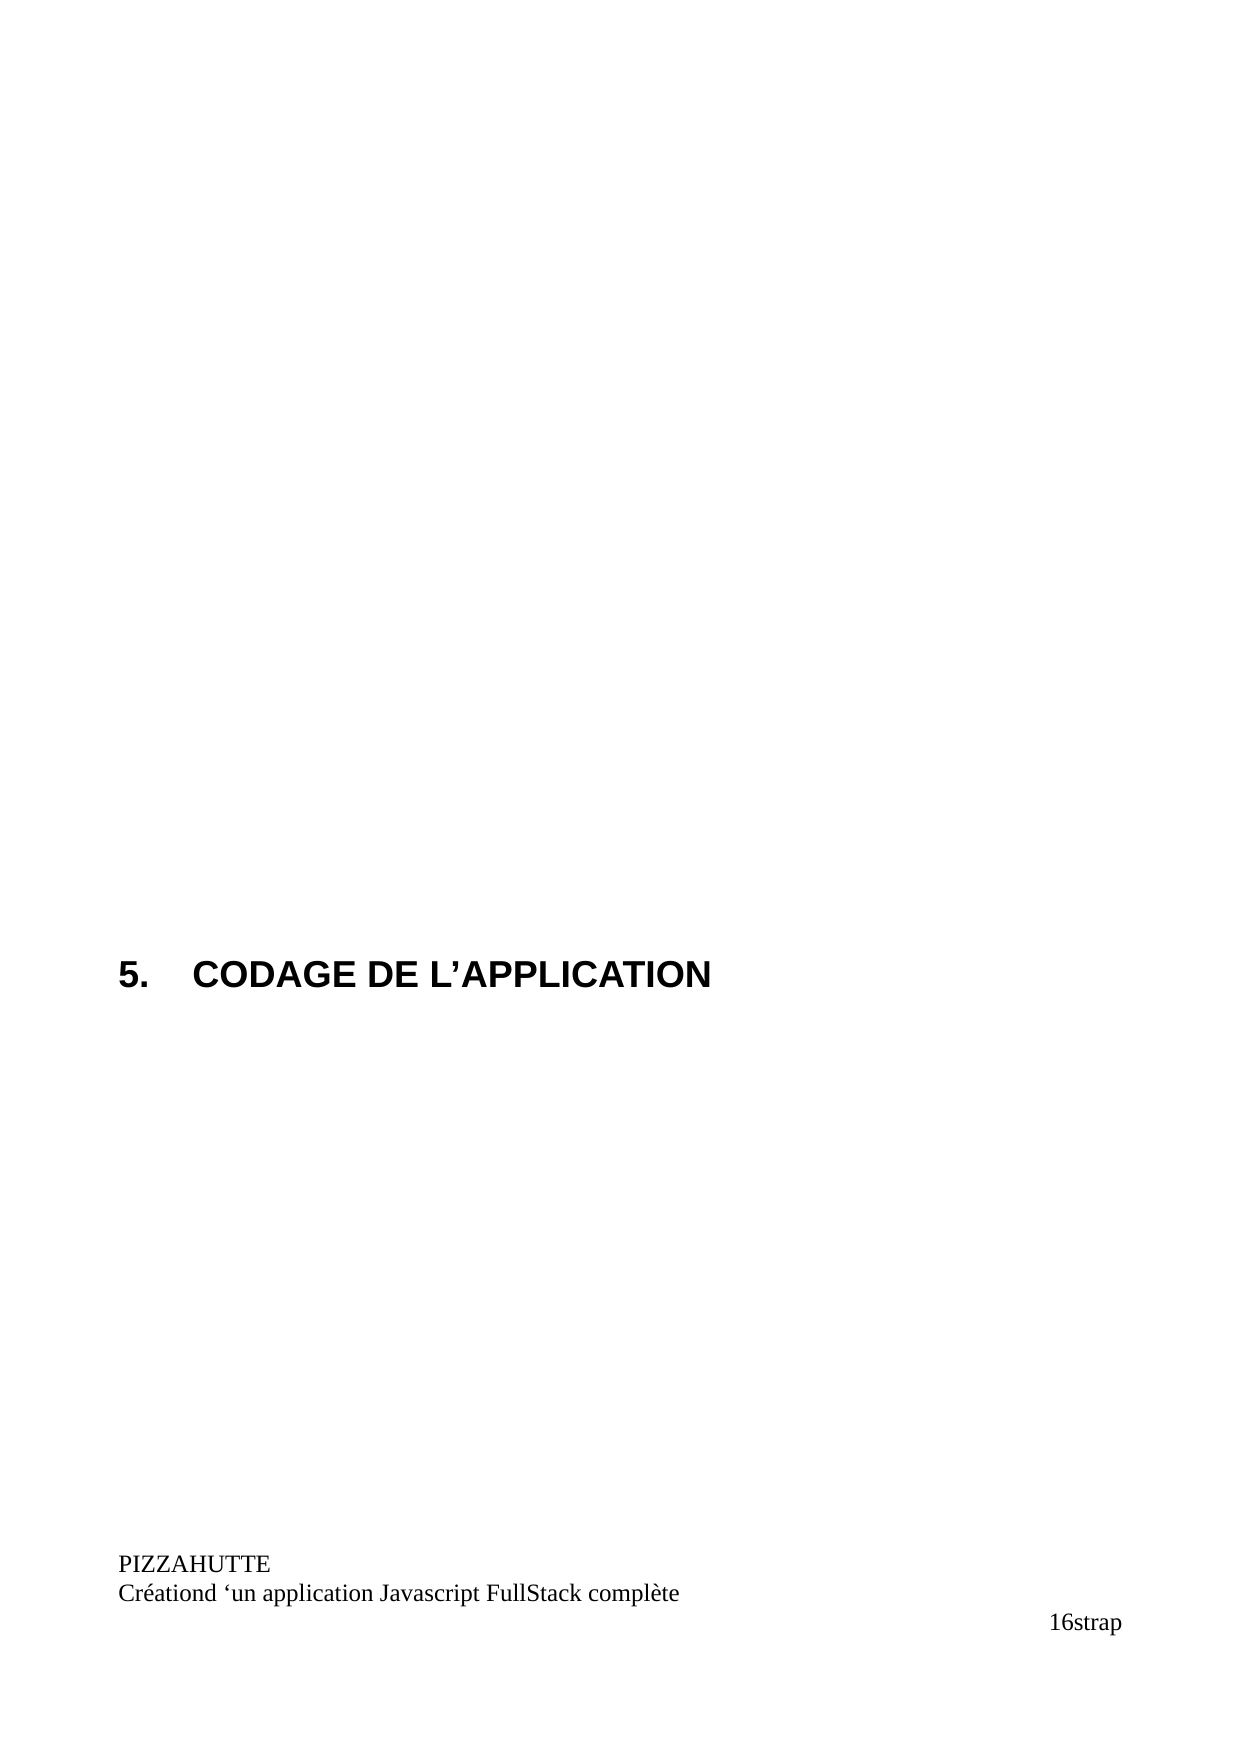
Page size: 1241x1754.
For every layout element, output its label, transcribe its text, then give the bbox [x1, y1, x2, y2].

subtitle CODAGE DE L’APPLICATION [118, 952, 1122, 996]
